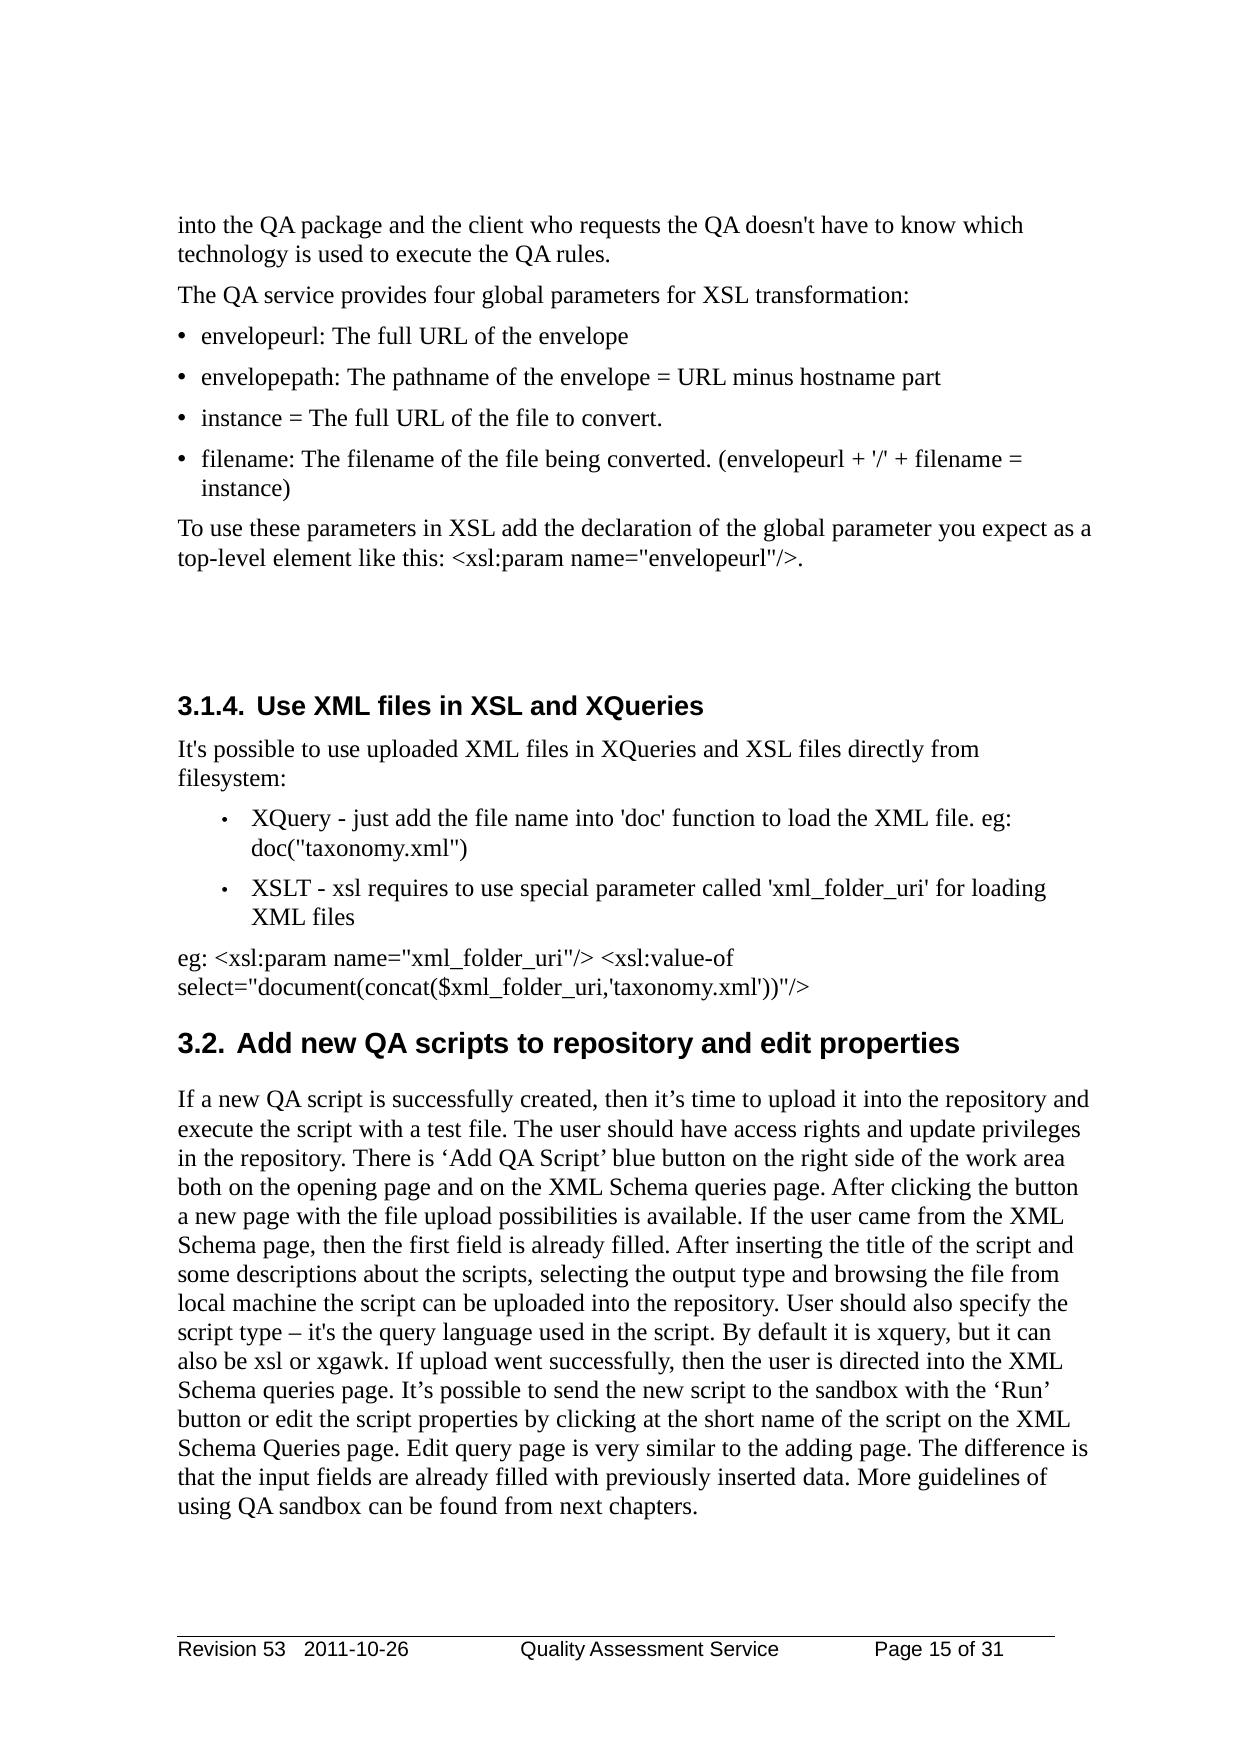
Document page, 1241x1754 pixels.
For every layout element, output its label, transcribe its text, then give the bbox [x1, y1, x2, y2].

subtitle Add new QA scripts to repository and edit properties [177, 1026, 1092, 1059]
text eg: <xsl:param name="xml_folder_uri"/> <xsl:value-of select="document(concat($xml_folder_uri,'taxonomy.xml'))"/> [177, 943, 1092, 1001]
text into the QA package and the client who requests the QA doesn't have to know which technology is used to execute the QA rules. [177, 210, 1092, 268]
list envelopepath: The pathname of the envelope = URL minus hostname part [177, 362, 1092, 391]
subtitle Use XML files in XSL and XQueries [177, 690, 1092, 721]
list XQuery - just add the file name into 'doc' function to load the XML file. eg: doc("taxonomy.xml") [221, 803, 1092, 861]
list instance = The full URL of the file to convert. [177, 403, 1092, 432]
list filename: The filename of the file being converted. (envelopeurl + '/' + filename = instance) [177, 443, 1092, 502]
list XSLT - xsl requires to use special parameter called 'xml_folder_uri' for loading XML files [221, 873, 1092, 931]
text The QA service provides four global parameters for XSL transformation: [177, 280, 1092, 309]
list envelopeurl: The full URL of the envelope [177, 321, 1092, 350]
text It's possible to use uploaded XML files in XQueries and XSL files directly from filesystem: [177, 733, 1092, 792]
text To use these parameters in XSL add the declaration of the global parameter you expect as a top-level element like this: <xsl:param name="envelopeurl"/>. [177, 513, 1092, 571]
text If a new QA script is successfully created, then it’s time to upload it into the repository and execute the script with a test file. The user should have access rights and update privileges in the repository. There is ‘Add QA Script’ blue button on the right side of the work area both on the opening page and on the XML Schema queries page. After clicking the button a new page with the file upload possibilities is available. If the user came from the XML Schema page, then the first field is already filled. After inserting the title of the script and some descriptions about the scripts, selecting the output type and browsing the file from local machine the script can be uploaded into the repository. User should also specify the script type – it's the query language used in the script. By default it is xquery, but it can also be xsl or xgawk. If upload went successfully, then the user is directed into the XML Schema queries page. It’s possible to send the new script to the sandbox with the ‘Run’ button or edit the script properties by clicking at the short name of the script on the XML Schema Queries page. Edit query page is very similar to the adding page. The difference is that the input fields are already filled with previously inserted data. More guidelines of using QA sandbox can be found from next chapters. [177, 1084, 1092, 1520]
